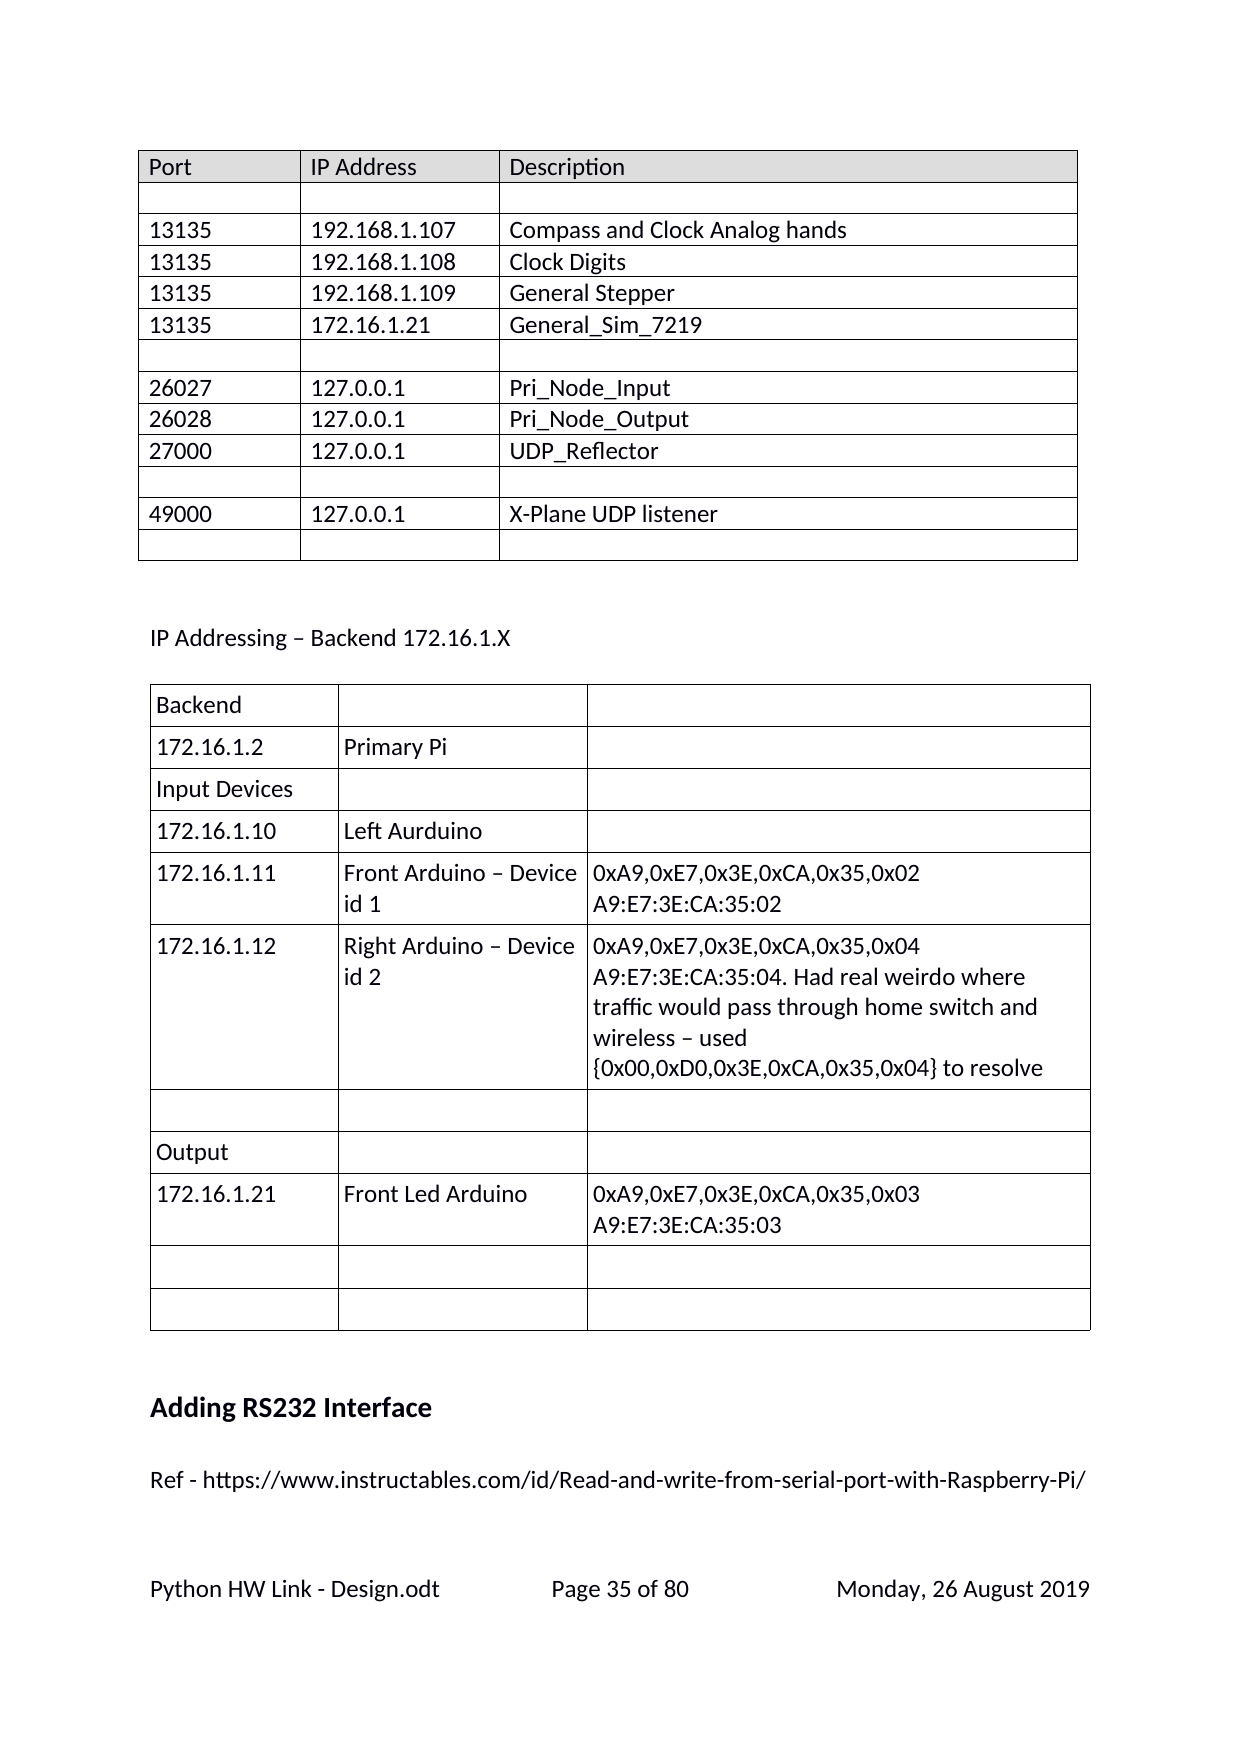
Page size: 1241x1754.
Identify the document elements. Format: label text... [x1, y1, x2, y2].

table_cell 13135 [139, 277, 300, 308]
table_cell [339, 1090, 587, 1131]
table_header Description [500, 151, 1077, 182]
table_cell 127.0.0.1 [301, 498, 499, 529]
table_cell 172.16.1.12 [151, 925, 338, 1088]
table_cell Compass and Clock Analog hands [500, 214, 1077, 245]
table_cell 26027 [139, 372, 300, 402]
table_cell [151, 1090, 338, 1131]
table_cell UDP_Reflector [500, 435, 1077, 466]
table_cell [500, 467, 1077, 497]
table_cell 27000 [139, 435, 300, 466]
table_cell 192.168.1.107 [301, 214, 499, 245]
table_header [588, 685, 1090, 726]
table_cell X-Plane UDP listener [500, 498, 1077, 529]
subtitle Adding RS232 Interface [150, 1389, 1090, 1425]
table_cell Front Led Arduino [339, 1174, 587, 1245]
table_cell [339, 1246, 587, 1287]
table_cell 0xA9,0xE7,0x3E,0xCA,0x35,0x02 A9:E7:3E:CA:35:02 [588, 853, 1090, 924]
table_cell [588, 1132, 1090, 1173]
table_cell [500, 340, 1077, 371]
table_cell 0xA9,0xE7,0x3E,0xCA,0x35,0x03 A9:E7:3E:CA:35:03 [588, 1174, 1090, 1245]
table_cell [151, 1246, 338, 1287]
table_cell 13135 [139, 309, 300, 339]
table_cell Clock Digits [500, 246, 1077, 276]
table_cell Right Arduino – Device id 2 [339, 925, 587, 1088]
table_cell [500, 183, 1077, 213]
table_cell [139, 183, 300, 213]
table_cell Pri_Node_Output [500, 404, 1077, 434]
table_cell [301, 183, 499, 213]
table_cell 172.16.1.2 [151, 727, 338, 768]
table_cell [588, 769, 1090, 810]
table_cell General Stepper [500, 277, 1077, 308]
table_cell General_Sim_7219 [500, 309, 1077, 339]
table_cell 172.16.1.21 [151, 1174, 338, 1245]
table_cell 127.0.0.1 [301, 435, 499, 466]
text Ref - https://www.instructables.com/id/Read-and-write-from-serial-port-with-Raspberry-Pi/ [150, 1464, 1090, 1494]
table_cell 13135 [139, 246, 300, 276]
table_header Port [139, 151, 300, 182]
table_cell 127.0.0.1 [301, 404, 499, 434]
table_cell Primary Pi [339, 727, 587, 768]
table_cell [500, 530, 1077, 560]
table_cell [301, 467, 499, 497]
table_cell [151, 1289, 338, 1329]
table_cell [301, 530, 499, 560]
table_header Backend [151, 685, 338, 726]
table_cell [301, 340, 499, 371]
text IP Addressing – Backend 172.16.1.X [150, 622, 1090, 653]
table_cell 192.168.1.108 [301, 246, 499, 276]
table_cell [588, 1246, 1090, 1287]
table_cell 0xA9,0xE7,0x3E,0xCA,0x35,0x04 A9:E7:3E:CA:35:04. Had real weirdo where traffic would pass through home switch and wireless – used {0x00,0xD0,0x3E,0xCA,0x35,0x04} to resolve [588, 925, 1090, 1088]
table_cell 26028 [139, 404, 300, 434]
table_cell [588, 727, 1090, 768]
table_cell Output [151, 1132, 338, 1173]
table_cell 172.16.1.11 [151, 853, 338, 924]
table_cell [339, 769, 587, 810]
table_cell 127.0.0.1 [301, 372, 499, 402]
table_cell 192.168.1.109 [301, 277, 499, 308]
table_cell Left Aurduino [339, 811, 587, 852]
table_cell [139, 340, 300, 371]
table_cell Pri_Node_Input [500, 372, 1077, 402]
table_cell [588, 1289, 1090, 1329]
table_cell [588, 1090, 1090, 1131]
table_cell 49000 [139, 498, 300, 529]
table_cell Input Devices [151, 769, 338, 810]
table_cell 172.16.1.21 [301, 309, 499, 339]
table_header [339, 685, 587, 726]
table_cell 172.16.1.10 [151, 811, 338, 852]
table_cell [339, 1132, 587, 1173]
table_cell [339, 1289, 587, 1329]
table_cell Front Arduino – Device id 1 [339, 853, 587, 924]
table_header IP Address [301, 151, 499, 182]
table_cell [139, 467, 300, 497]
table_cell [139, 530, 300, 560]
table_cell 13135 [139, 214, 300, 245]
table_cell [588, 811, 1090, 852]
